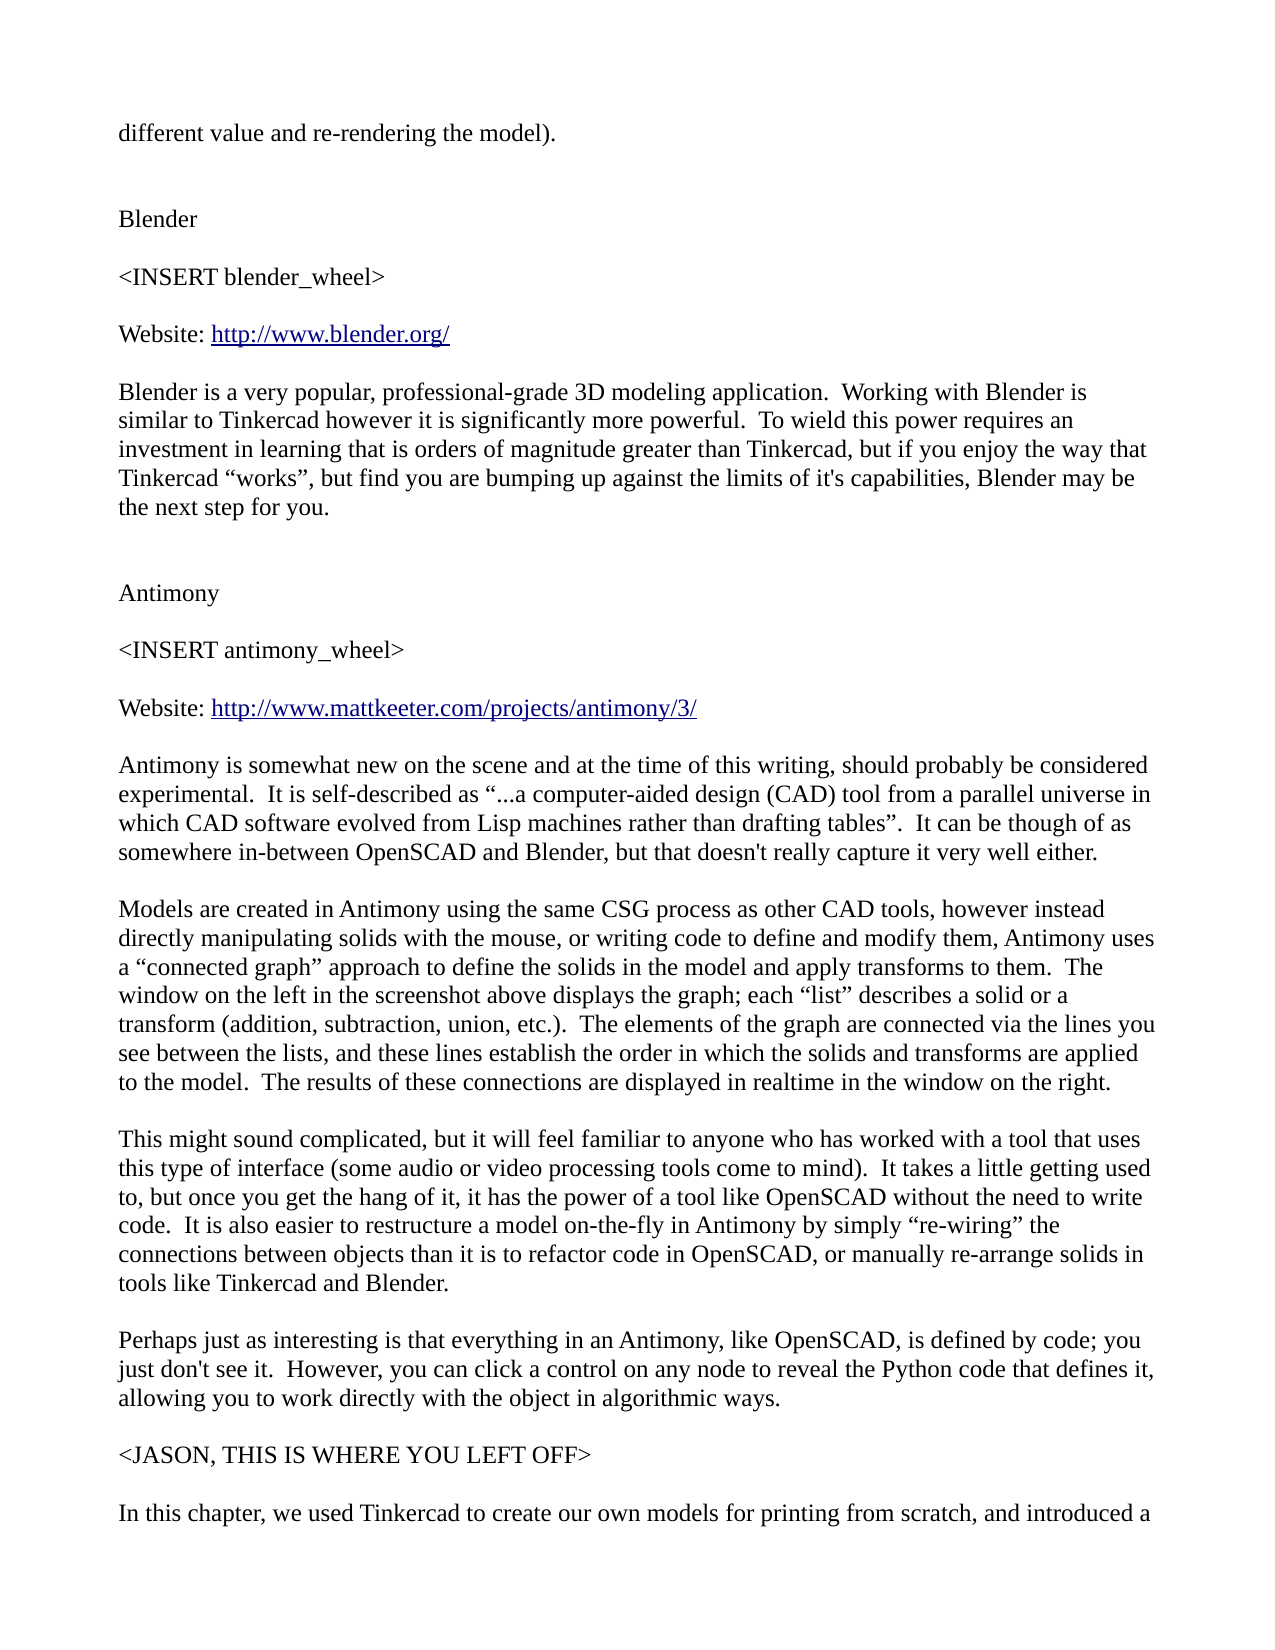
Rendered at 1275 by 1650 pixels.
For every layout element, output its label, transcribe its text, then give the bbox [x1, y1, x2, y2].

text different value and re-rendering the model). [118, 118, 1157, 147]
text Website: http://www.blender.org/ [118, 319, 1157, 348]
text Models are created in Antimony using the same CSG process as other CAD tools, however instead directly manipulating solids with the mouse, or writing code to define and modify them, Antimony uses a “connected graph” approach to define the solids in the model and apply transforms to them. The window on the left in the screenshot above displays the graph; each “list” describes a solid or a transform (addition, subtraction, union, etc.). The elements of the graph are connected via the lines you see between the lists, and these lines establish the order in which the solids and transforms are applied to the model. The results of these connections are displayed in realtime in the window on the right. [118, 894, 1157, 1096]
text <INSERT antimony_wheel> [118, 636, 1157, 664]
text <INSERT blender_wheel> [118, 262, 1157, 291]
text Perhaps just as interesting is that everything in an Antimony, like OpenSCAD, is defined by code; you just don't see it. However, you can click a control on any node to reveal the Python code that defines it, allowing you to work directly with the object in algorithmic ways. [118, 1326, 1157, 1412]
text This might sound complicated, but it will feel familiar to anyone who has worked with a tool that uses this type of interface (some audio or video processing tools come to mind). It takes a little getting used to, but once you get the hang of it, it has the power of a tool like OpenSCAD without the need to write code. It is also easier to restructure a model on-the-fly in Antimony by simply “re-wiring” the connections between objects than it is to refactor code in OpenSCAD, or manually re-arrange solids in tools like Tinkercad and Blender. [118, 1124, 1157, 1297]
text In this chapter, we used Tinkercad to create our own models for printing from scratch, and introduced a [118, 1498, 1157, 1527]
text Antimony is somewhat new on the scene and at the time of this writing, should probably be considered experimental. It is self-described as “...a computer-aided design (CAD) tool from a parallel universe in which CAD software evolved from Lisp machines rather than drafting tables”. It can be though of as somewhere in-between OpenSCAD and Blender, but that doesn't really capture it very well either. [118, 751, 1157, 866]
text Blender is a very popular, professional-grade 3D modeling application. Working with Blender is similar to Tinkercad however it is significantly more powerful. To wield this power requires an investment in learning that is orders of magnitude greater than Tinkercad, but if you enjoy the way that Tinkercad “works”, but find you are bumping up against the limits of it's capabilities, Blender may be the next step for you. [118, 377, 1157, 521]
text <JASON, THIS IS WHERE YOU LEFT OFF> [118, 1441, 1157, 1469]
text Antimony [118, 578, 1157, 607]
text Blender [118, 204, 1157, 233]
text Website: http://www.mattkeeter.com/projects/antimony/3/ [118, 693, 1157, 722]
